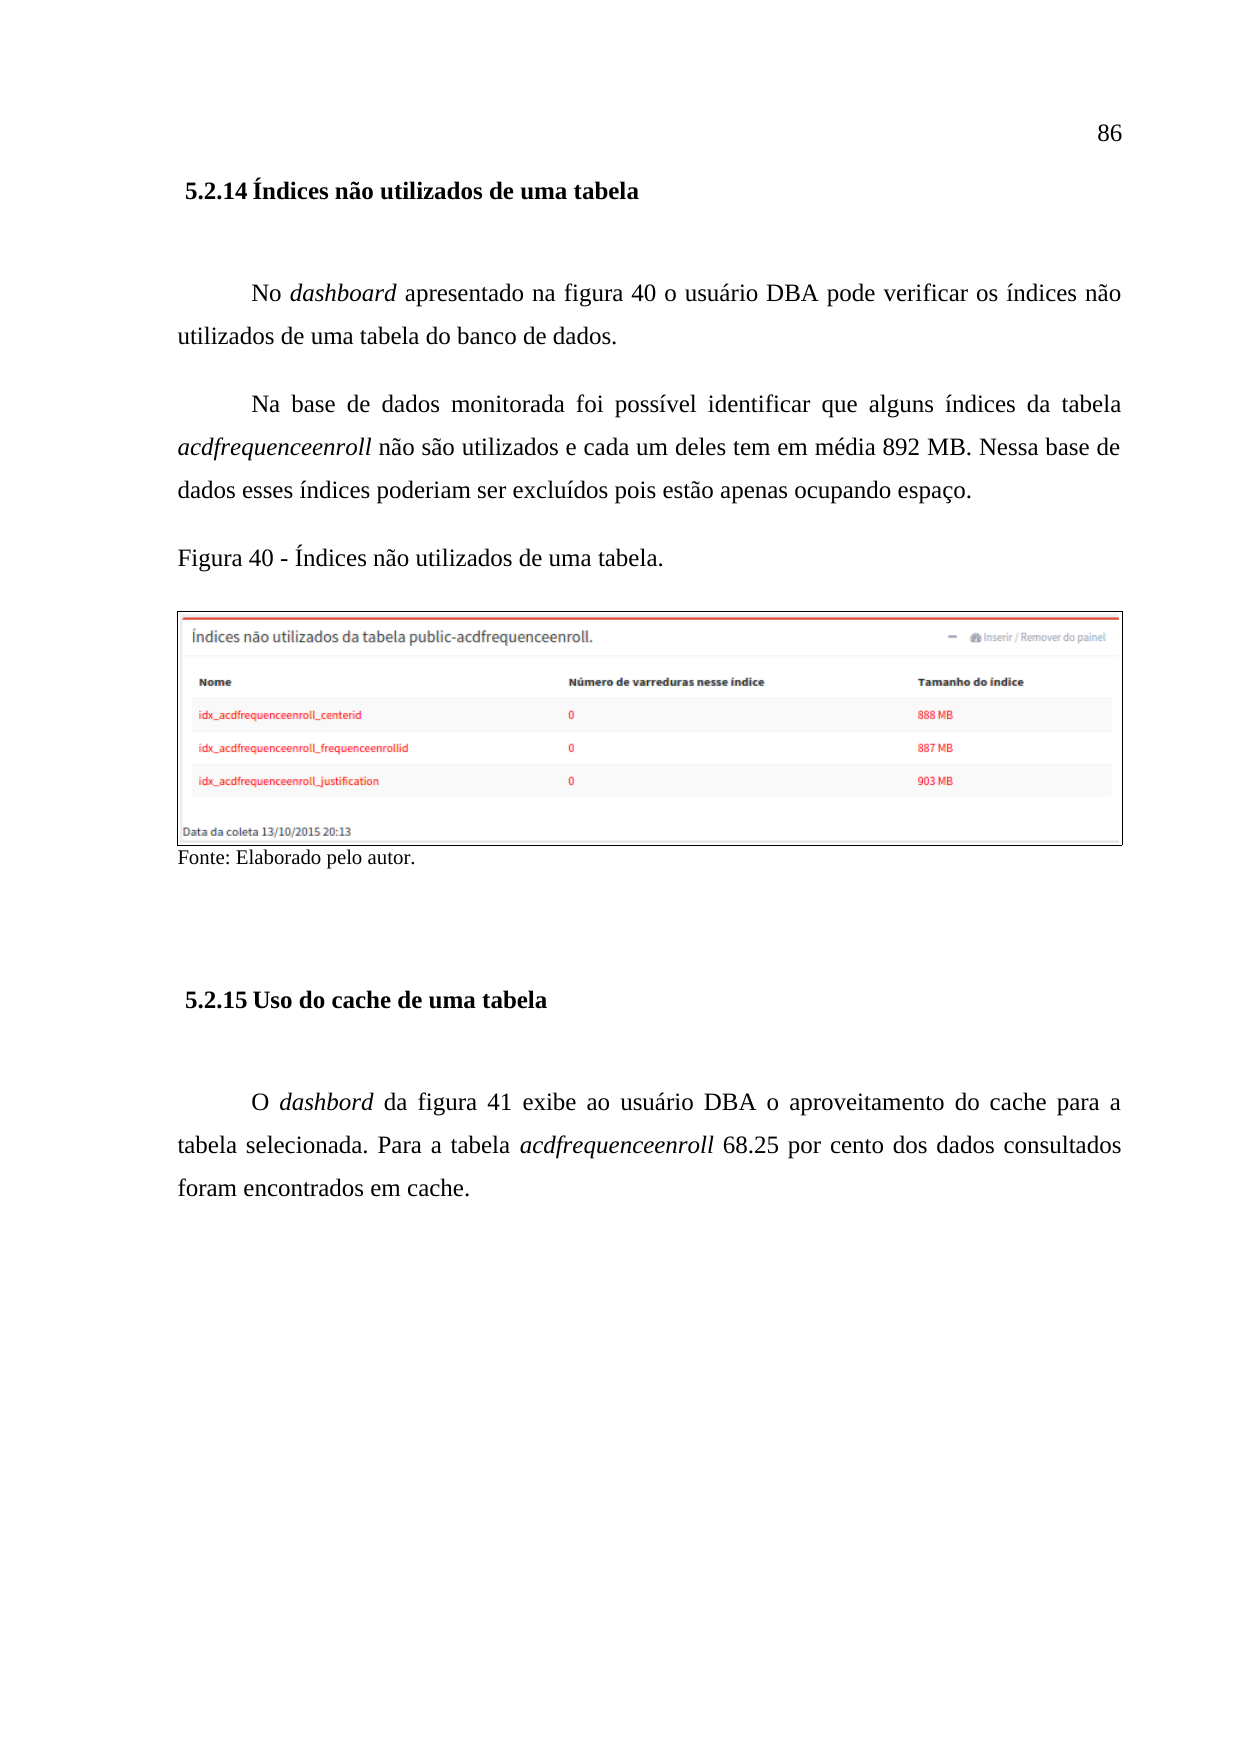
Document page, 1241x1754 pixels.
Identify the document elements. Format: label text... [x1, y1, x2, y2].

text Na base de dados monitorada foi possível identificar que alguns índices da tabela acdfrequenceenroll não são utilizados e cada um deles tem em média 892 MB. Nessa base de dados esses índices poderiam ser excluídos pois estão apenas ocupando espaço. [177, 389, 1122, 504]
text No dashboard apresentado na figura 40 o usuário DBA pode verificar os índices não utilizados de uma tabela do banco de dados. [177, 278, 1122, 350]
list Índices não utilizados de uma tabela [185, 176, 1122, 205]
picture [180, 614, 1119, 843]
list [178, 612, 1122, 845]
list Uso do cache de uma tabela [185, 985, 1122, 1014]
text Figura 40 - Índices não utilizados de uma tabela. [177, 543, 1122, 572]
text O dashbord da figura 41 exibe ao usuário DBA o aproveitamento do cache para a tabela selecionada. Para a tabela acdfrequenceenroll 68.25 por cento dos dados consultados foram encontrados em cache. [177, 1087, 1122, 1202]
list Fonte: Elaborado pelo autor. [177, 846, 1122, 869]
